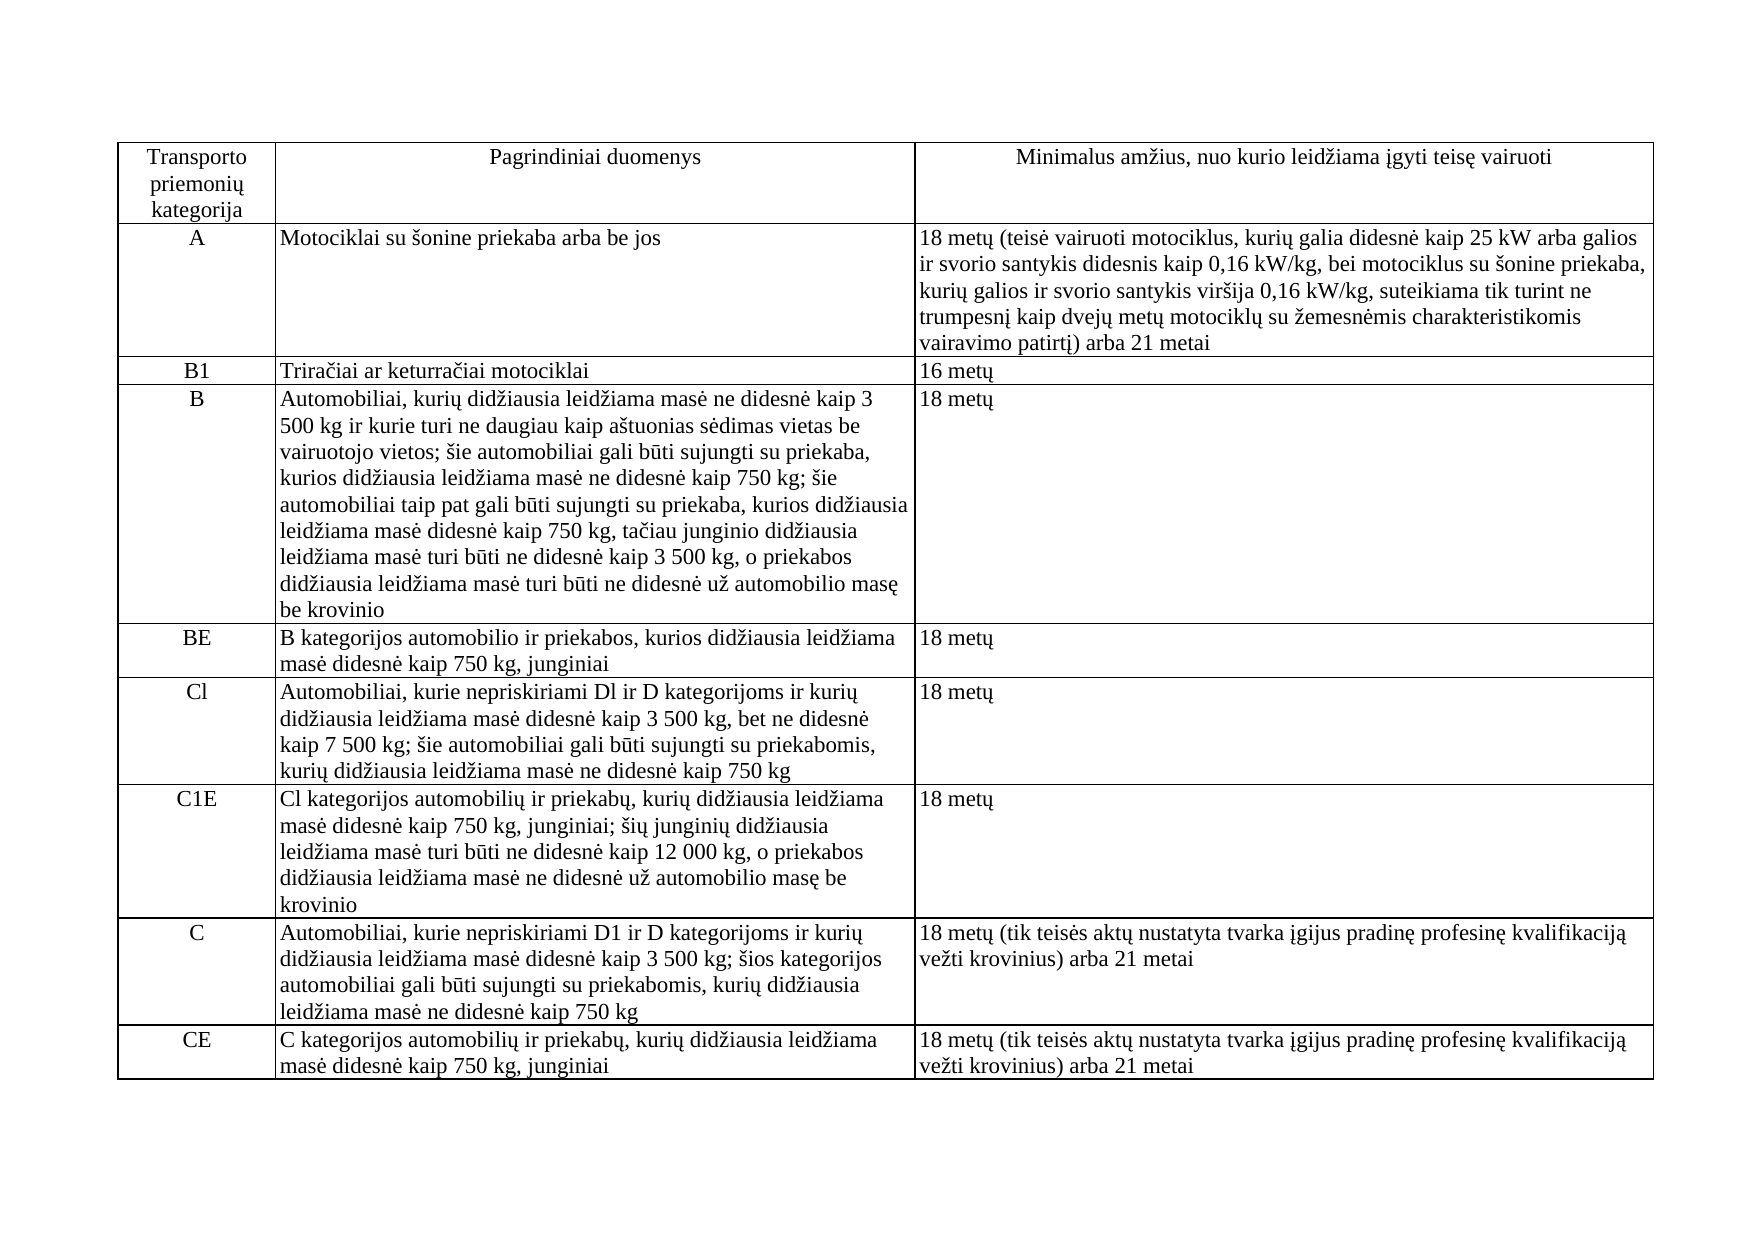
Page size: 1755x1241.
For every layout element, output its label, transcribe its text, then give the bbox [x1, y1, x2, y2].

table_cell 18 metų [916, 385, 1653, 622]
table_cell Triračiai ar keturračiai motociklai [276, 357, 914, 384]
table_cell Automobiliai, kurie nepriskiriami D1 ir D kategorijoms ir kurių didžiausia leidžiama masė didesnė kaip 3 500 kg; šios kategorijos automobiliai gali būti sujungti su priekabomis, kurių didžiausia leidžiama masė ne didesnė kaip 750 kg [276, 919, 914, 1024]
table_cell Automobiliai, kurie nepriskiriami Dl ir D kategorijoms ir kurių didžiausia leidžiama masė didesnė kaip 3 500 kg, bet ne didesnė kaip 7 500 kg; šie automobiliai gali būti sujungti su priekabomis, kurių didžiausia leidžiama masė ne didesnė kaip 750 kg [276, 678, 914, 784]
table_cell B1 [119, 357, 275, 384]
table_cell C1E [119, 785, 275, 917]
table_cell 18 metų (tik teisės aktų nustatyta tvarka įgijus pradinę profesinę kvalifikaciją vežti krovinius) arba 21 metai [916, 1026, 1653, 1078]
table_cell 16 metų [916, 357, 1653, 384]
table_cell B kategorijos automobilio ir priekabos, kurios didžiausia leidžiama masė didesnė kaip 750 kg, junginiai [276, 624, 914, 677]
table_cell 18 metų (tik teisės aktų nustatyta tvarka įgijus pradinę profesinę kvalifikaciją vežti krovinius) arba 21 metai [916, 919, 1653, 1024]
table_cell A [119, 224, 275, 356]
table_cell Cl [119, 678, 275, 784]
table_cell BE [119, 624, 275, 677]
table_cell 18 metų [916, 624, 1653, 677]
table_cell 18 metų (teisė vairuoti motociklus, kurių galia didesnė kaip 25 kW arba galios ir svorio santykis didesnis kaip 0,16 kW/kg, bei motociklus su šonine priekaba, kurių galios ir svorio santykis viršija 0,16 kW/kg, suteikiama tik turint ne trumpesnį kaip dvejų metų motociklų su žemesnėmis charakteristikomis vairavimo patirtį) arba 21 metai [916, 224, 1653, 356]
table_cell Cl kategorijos automobilių ir priekabų, kurių didžiausia leidžiama masė didesnė kaip 750 kg, junginiai; šių junginių didžiausia leidžiama masė turi būti ne didesnė kaip 12 000 kg, o priekabos didžiausia leidžiama masė ne didesnė už automobilio masę be krovinio [276, 785, 914, 917]
table_header Pagrindiniai duomenys [276, 143, 914, 222]
table_cell Motociklai su šonine priekaba arba be jos [276, 224, 914, 356]
table_cell C kategorijos automobilių ir priekabų, kurių didžiausia leidžiama masė didesnė kaip 750 kg, junginiai [276, 1026, 914, 1078]
table_header Transporto priemonių kategorija [119, 143, 275, 222]
table_cell Automobiliai, kurių didžiausia leidžiama masė ne didesnė kaip 3 500 kg ir kurie turi ne daugiau kaip aštuonias sėdimas vietas be vairuotojo vietos; šie automobiliai gali būti sujungti su priekaba, kurios didžiausia leidžiama masė ne didesnė kaip 750 kg; šie automobiliai taip pat gali būti sujungti su priekaba, kurios didžiausia leidžiama masė didesnė kaip 750 kg, tačiau junginio didžiausia leidžiama masė turi būti ne didesnė kaip 3 500 kg, o priekabos didžiausia leidžiama masė turi būti ne didesnė už automobilio masę be krovinio [276, 385, 914, 622]
table_cell B [119, 385, 275, 622]
table_cell C [119, 919, 275, 1024]
table_cell 18 metų [916, 678, 1653, 784]
table_cell CE [119, 1026, 275, 1078]
table_cell 18 metų [916, 785, 1653, 917]
table_header Minimalus amžius, nuo kurio leidžiama įgyti teisę vairuoti [916, 143, 1653, 222]
